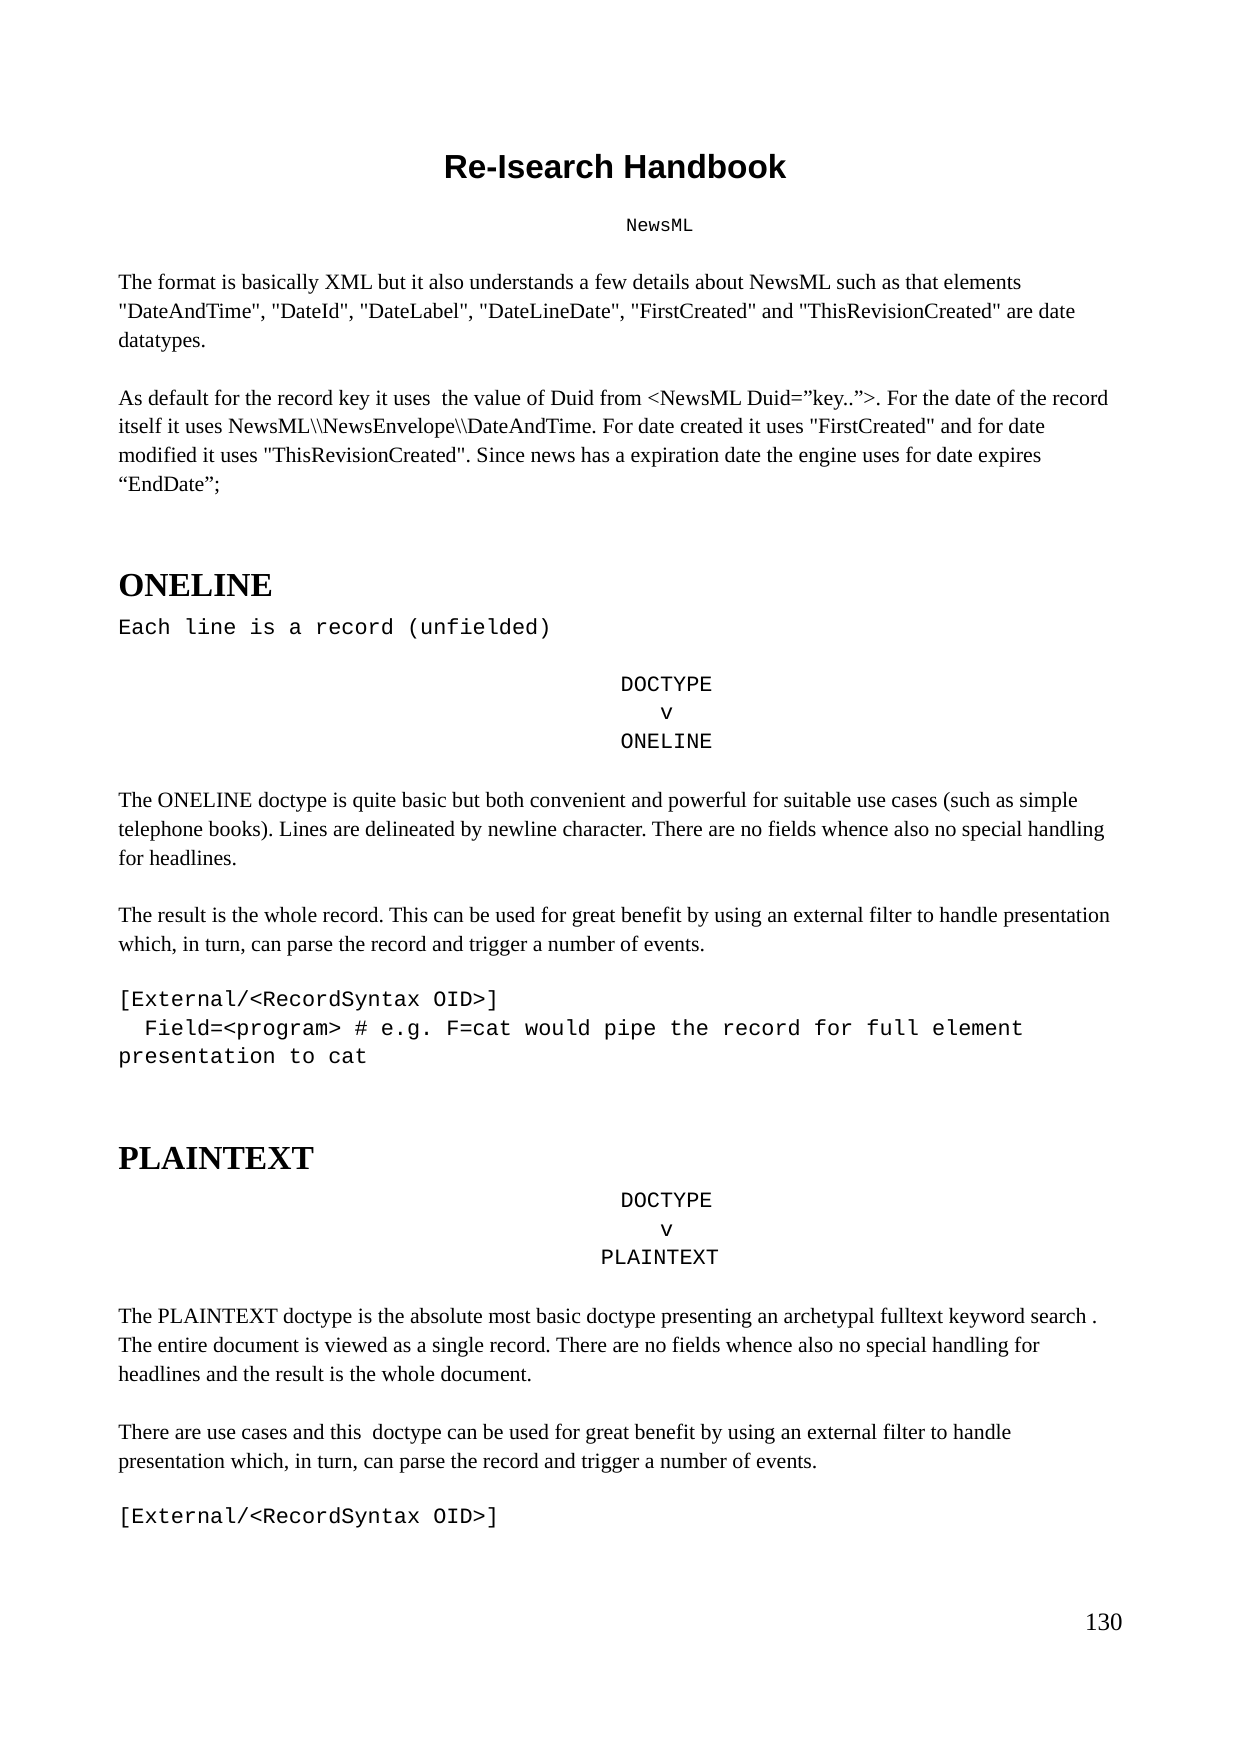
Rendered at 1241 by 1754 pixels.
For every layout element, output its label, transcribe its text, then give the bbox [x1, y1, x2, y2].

text [External/<RecordSyntax OID>] [118, 1505, 1122, 1530]
text The format is basically XML but it also understands a few details about NewsML such as that elements "DateAndTime", "DateId", "DateLabel", "DateLineDate", "FirstCreated" and "ThisRevisionCreated" are date datatypes. [118, 269, 1122, 352]
text ONELINE [118, 730, 1122, 754]
text v [118, 1218, 1122, 1243]
text There are use cases and this doctype can be used for great benefit by using an external filter to handle presentation which, in turn, can parse the record and trigger a number of events. [118, 1419, 1122, 1473]
text The result is the whole record. This can be used for great benefit by using an external filter to handle presentation which, in turn, can parse the record and trigger a number of events. [118, 902, 1122, 956]
text DOCTYPE [118, 1189, 1122, 1214]
text NewsML [118, 216, 1122, 237]
text Each line is a record (unfielded) [118, 616, 1122, 641]
text DOCTYPE [118, 673, 1122, 698]
subtitle PLAINTEXT [118, 1138, 1122, 1177]
text The PLAINTEXT doctype is the absolute most basic doctype presenting an archetypal fulltext keyword search . The entire document is viewed as a single record. There are no fields whence also no special handling for headlines and the result is the whole document. [118, 1303, 1122, 1386]
text Field=<program> # e.g. F=cat would pipe the record for full element presentation to cat [118, 1017, 1122, 1070]
subtitle ONELINE [118, 565, 1122, 603]
text [External/<RecordSyntax OID>] [118, 989, 1122, 1013]
text PLAINTEXT [118, 1246, 1122, 1271]
text v [118, 701, 1122, 726]
text As default for the record key it uses the value of Duid from <NewsML Duid=”key..”>. For the date of the record itself it uses NewsML\\NewsEnvelope\\DateAndTime. For date created it uses "FirstCreated" and for date modified it uses "ThisRevisionCreated". Since news has a expiration date the engine uses for date expires “EndDate”; [118, 384, 1122, 497]
text The ONELINE doctype is quite basic but both convenient and powerful for suitable use cases (such as simple telephone books). Lines are delineated by newline character. There are no fields whence also no special handling for headlines. [118, 787, 1122, 870]
